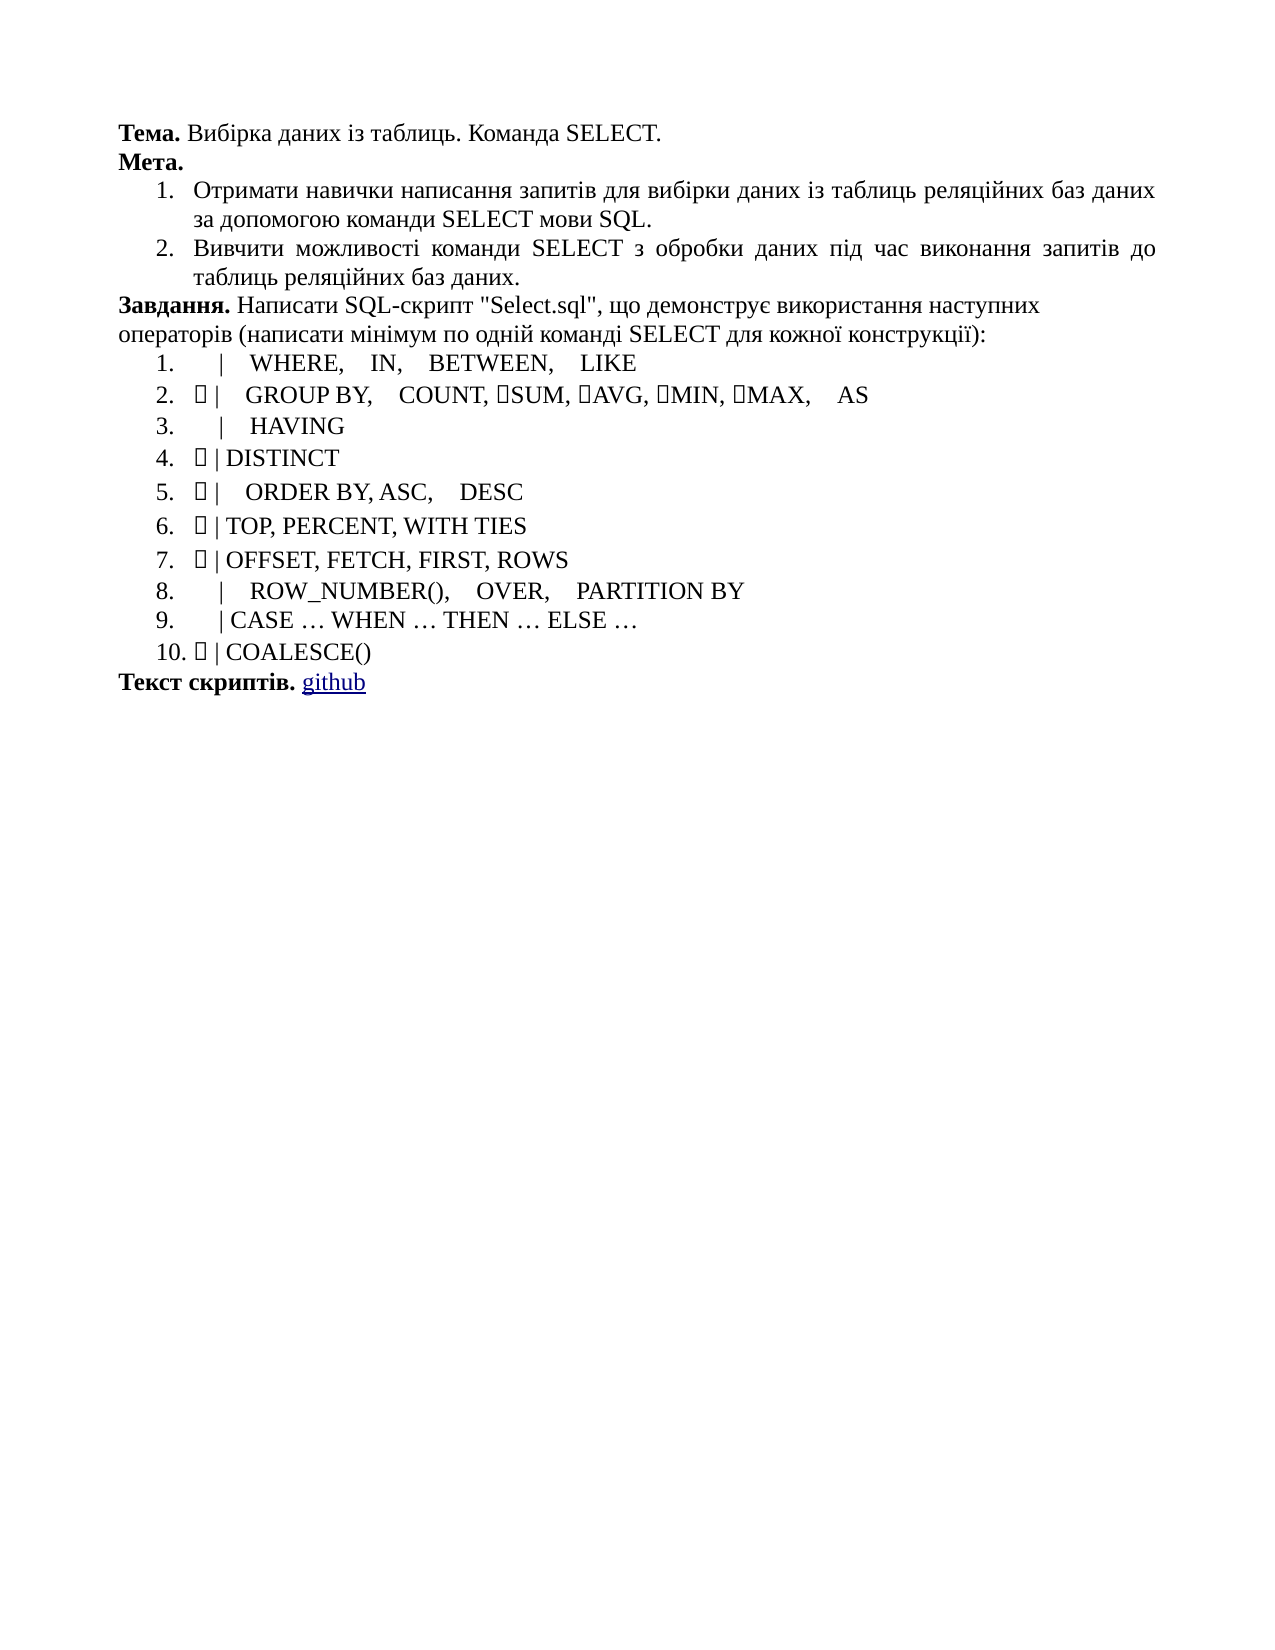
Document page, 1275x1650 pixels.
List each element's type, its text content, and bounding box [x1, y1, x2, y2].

list Вивчити можливості команди SELECT з обробки даних під час виконання запитів до таблиць реляційних баз даних. [156, 233, 1157, 291]
list ✅ | ✅HAVING [156, 411, 1157, 440]
list ✅ | ✅ROW_NUMBER(), ✅OVER, ✅PARTITION BY [156, 576, 1157, 605]
list ❌ | DISTINCT [156, 440, 1157, 474]
text Текст скриптів. github [118, 667, 1157, 696]
text Тема. Вибірка даних із таблиць. Команда SELECT. [118, 118, 1157, 147]
list ✅ | ✅WHERE, ✅IN, ✅BETWEEN, ✅LIKE [156, 348, 1157, 377]
list ❌ | TOP, PERCENT, WITH TIES [156, 508, 1157, 542]
list ❌ | COALESCE() [156, 633, 1157, 667]
text Мета. [118, 147, 1157, 176]
list ❌ | ✅ORDER BY, ASC, ✅DESC [156, 474, 1157, 508]
text Завдання. Написати SQL-скрипт "Select.sql", що демонструє використання наступних операторів (написати мінімум по одній команді SELECT для кожної конструкції): [118, 291, 1157, 348]
list ❌ | OFFSET, FETCH, FIRST, ROWS [156, 542, 1157, 576]
list ❌ | ✅GROUP BY, ✅COUNT, ❌SUM, ❌AVG, ❌MIN, ❌MAX, ✅AS [156, 377, 1157, 411]
list ✅ | CASE … WHEN … THEN … ELSE … [156, 605, 1157, 633]
list Отримати навички написання запитів для вибірки даних із таблиць реляційних баз даних за допомогою команди SELECT мови SQL. [156, 176, 1157, 233]
